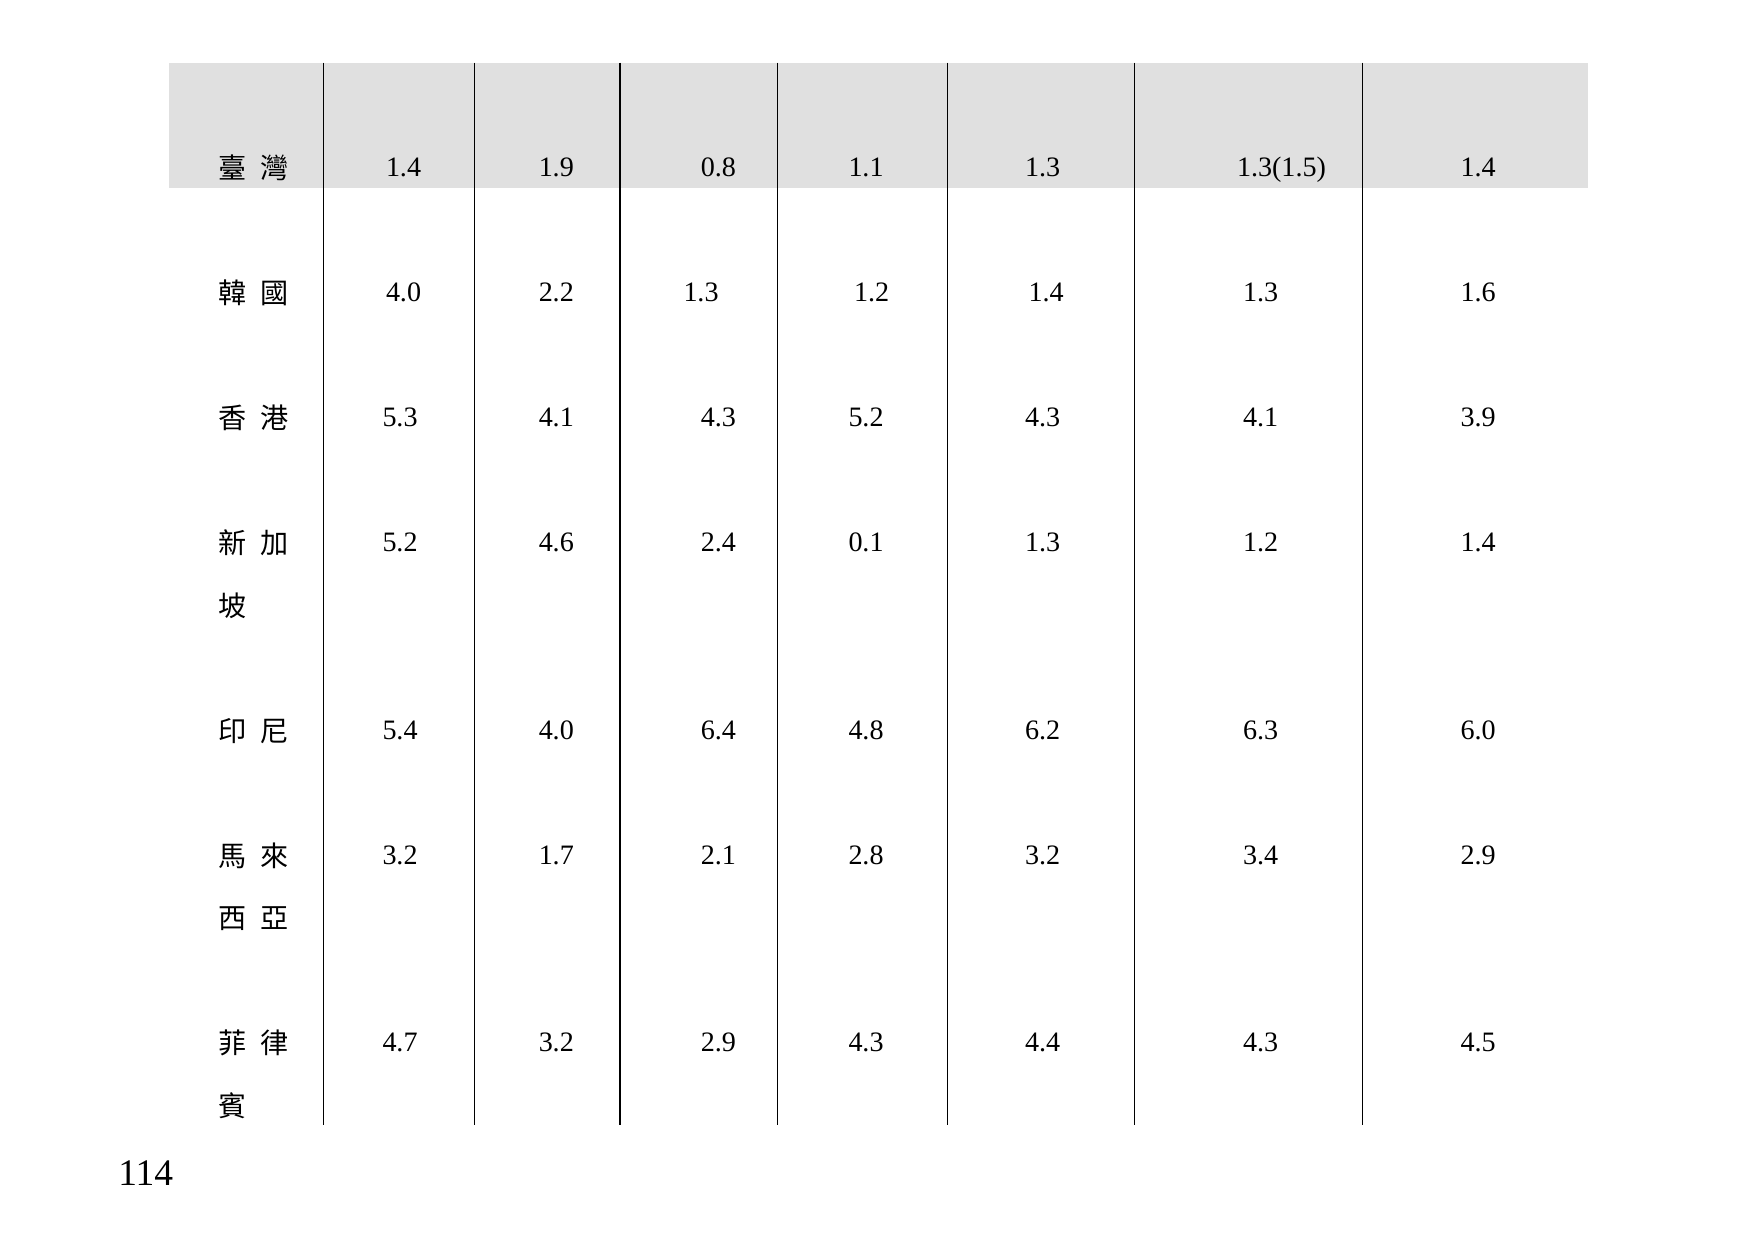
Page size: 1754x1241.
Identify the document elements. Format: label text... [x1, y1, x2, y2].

table_cell 1.2 [778, 188, 947, 313]
table_cell 2.4 [621, 438, 777, 625]
table_cell 4.0 [324, 188, 474, 313]
table_cell 1.6 [1363, 188, 1588, 313]
table_cell 臺灣 [169, 63, 323, 188]
table_cell 4.1 [475, 313, 619, 438]
table_cell 3.2 [324, 750, 474, 938]
table_cell 5.2 [324, 438, 474, 625]
table_cell 1.3(1.5) [1135, 63, 1362, 188]
table_cell 0.1 [778, 438, 947, 625]
table_cell 5.4 [324, 625, 474, 750]
table_cell 4.3 [621, 313, 777, 438]
table_cell 1.3 [948, 438, 1134, 625]
table_cell 1.9 [475, 63, 619, 188]
table_cell 4.3 [1135, 938, 1362, 1125]
table_cell 4.4 [948, 938, 1134, 1125]
table_cell 4.5 [1363, 938, 1588, 1125]
table_cell 1.4 [1363, 438, 1588, 625]
table_cell 1.3 [1135, 188, 1362, 313]
table_cell 1.4 [1363, 63, 1588, 188]
table_cell 6.0 [1363, 625, 1588, 750]
table_cell 韓國 [169, 188, 323, 313]
table_cell 4.3 [948, 313, 1134, 438]
table_cell 馬來西亞 [169, 750, 323, 938]
table_cell 2.2 [475, 188, 619, 313]
table_cell 香港 [169, 313, 323, 438]
table_cell 2.9 [1363, 750, 1588, 938]
table_cell 4.3 [778, 938, 947, 1125]
table_cell 1.4 [948, 188, 1134, 313]
table_cell 4.7 [324, 938, 474, 1125]
table_cell 印尼 [169, 625, 323, 750]
table_cell 1.7 [475, 750, 619, 938]
table_cell 5.3 [324, 313, 474, 438]
table_cell 新加坡 [169, 438, 323, 625]
table_cell 2.1 [621, 750, 777, 938]
table_cell 4.8 [778, 625, 947, 750]
table_cell 3.2 [475, 938, 619, 1125]
table_cell 3.2 [948, 750, 1134, 938]
table_cell 6.2 [948, 625, 1134, 750]
table_cell 1.3 [621, 188, 777, 313]
table_cell 3.4 [1135, 750, 1362, 938]
table_cell 3.9 [1363, 313, 1588, 438]
table_cell 4.1 [1135, 313, 1362, 438]
table_cell 1.1 [778, 63, 947, 188]
table_cell 5.2 [778, 313, 947, 438]
table_cell 6.3 [1135, 625, 1362, 750]
table_cell 菲律賓 [169, 938, 323, 1125]
table_cell 2.9 [621, 938, 777, 1125]
table_cell 1.3 [948, 63, 1134, 188]
table_cell 1.4 [324, 63, 474, 188]
table_cell 0.8 [621, 63, 777, 188]
table_cell 2.8 [778, 750, 947, 938]
table_cell 1.2 [1135, 438, 1362, 625]
table_cell 4.6 [475, 438, 619, 625]
table_cell 6.4 [621, 625, 777, 750]
table_cell 4.0 [475, 625, 619, 750]
